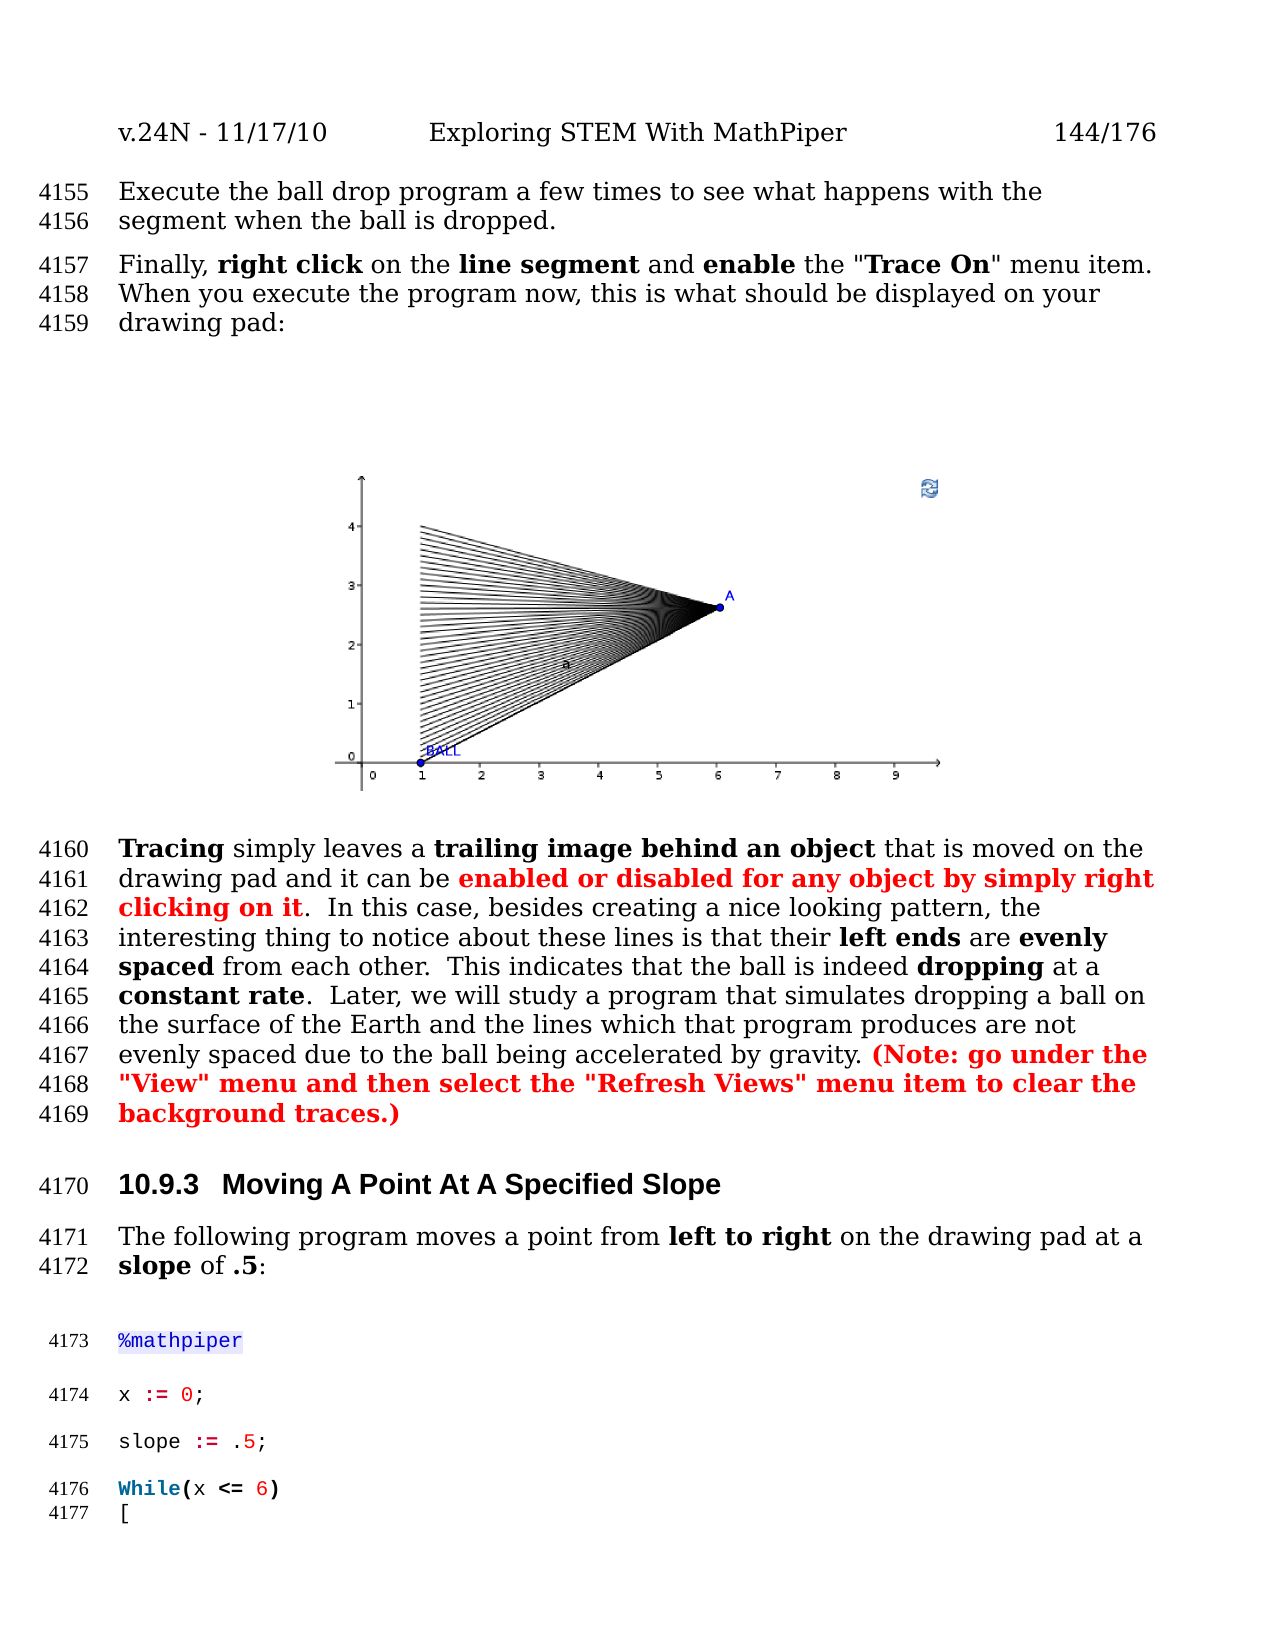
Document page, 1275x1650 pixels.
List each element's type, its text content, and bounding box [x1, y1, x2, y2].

text slope := .5; [118, 1431, 1157, 1454]
text [ [118, 1502, 1157, 1526]
text %mathpiper [118, 1331, 1157, 1354]
text Finally, right click on the line segment and enable the "Trace On" menu item. When you execute the program now, this is what should be displayed on your drawing pad: [118, 250, 1157, 338]
text Execute the ball drop program a few times to see what happens with the segment when the ball is dropped. [118, 177, 1157, 235]
text While(x <= 6) [118, 1478, 1157, 1502]
text Tracing simply leaves a trailing image behind an object that is moved on the drawing pad and it can be enabled or disabled for any object by simply right clicking on it. In this case, besides creating a nice looking pattern, the interesting thing to notice about these lines is that their left ends are evenly spaced from each other. This indicates that the ball is indeed dropping at a constant rate. Later, we will study a program that simulates dropping a ball on the surface of the Earth and the lines which that program produces are not evenly spaced due to the ball being accelerated by gravity. (Note: go under the "View" menu and then select the "Refresh Views" menu item to clear the background traces.) [118, 834, 1157, 1128]
subtitle Moving A Point At A Specified Slope [118, 1167, 1157, 1201]
picture [334, 476, 941, 791]
text The following program moves a point from left to right on the drawing pad at a slope of .5: [118, 1222, 1157, 1280]
text x := 0; [118, 1384, 1157, 1407]
